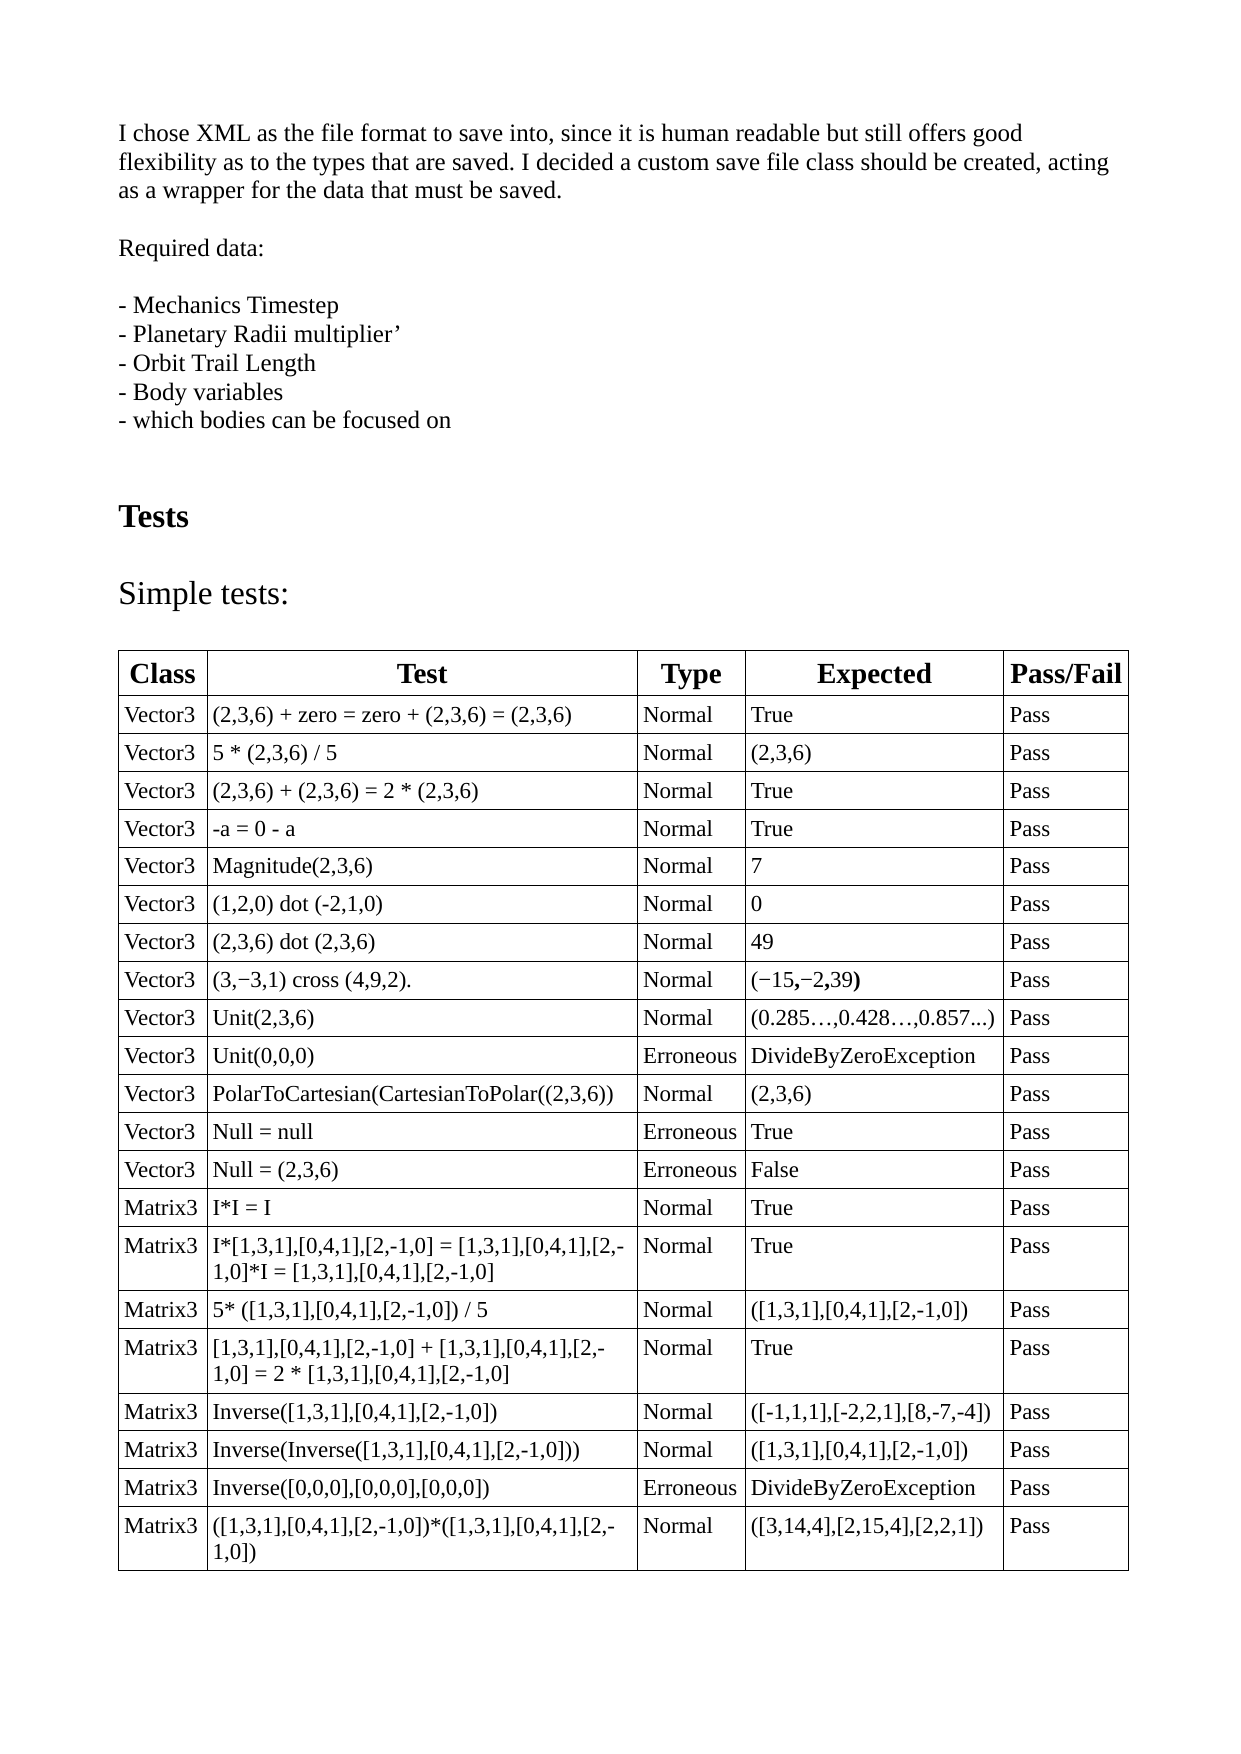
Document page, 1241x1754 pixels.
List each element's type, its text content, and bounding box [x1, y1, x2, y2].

table_cell 5* ([1,3,1],[0,4,1],[2,-1,0]) / 5 [208, 1291, 637, 1328]
table_cell True [746, 1113, 1003, 1150]
table_cell Pass [1004, 734, 1128, 771]
table_cell Vector3 [119, 962, 207, 998]
table_cell Vector3 [119, 1113, 207, 1150]
table_cell Unit(0,0,0) [208, 1037, 637, 1074]
table_cell Vector3 [119, 810, 207, 847]
table_cell Normal [638, 1189, 745, 1226]
table_cell ([3,14,4],[2,15,4],[2,2,1]) [746, 1507, 1003, 1570]
table_cell Normal [638, 1394, 745, 1430]
table_cell 49 [746, 924, 1003, 961]
table_cell Pass [1004, 1469, 1128, 1506]
text - Mechanics Timestep [118, 291, 1122, 319]
table_cell Pass [1004, 962, 1128, 998]
text - Body variables [118, 377, 1122, 406]
table_cell Vector3 [119, 886, 207, 923]
table_cell Normal [638, 924, 745, 961]
text Tests [118, 497, 1122, 535]
table_cell Pass [1004, 810, 1128, 847]
table_cell Unit(2,3,6) [208, 1000, 637, 1036]
table_cell Pass [1004, 1000, 1128, 1036]
text Required data: [118, 233, 1122, 262]
table_cell Normal [638, 696, 745, 733]
table_cell 0 [746, 886, 1003, 923]
table_cell Normal [638, 1075, 745, 1112]
table_cell Erroneous [638, 1113, 745, 1150]
table_cell I*I = I [208, 1189, 637, 1226]
table_cell Erroneous [638, 1469, 745, 1506]
table_cell -a = 0 - a [208, 810, 637, 847]
table_cell Pass [1004, 696, 1128, 733]
table_cell Magnitude(2,3,6) [208, 848, 637, 885]
text - Orbit Trail Length [118, 348, 1122, 377]
table_cell (2,3,6) [746, 734, 1003, 771]
text - Planetary Radii multiplier’ [118, 319, 1122, 348]
text Simple tests: [118, 573, 1122, 612]
table_cell True [746, 772, 1003, 809]
table_header Class [119, 651, 207, 695]
table_cell Pass [1004, 1189, 1128, 1226]
table_cell Normal [638, 886, 745, 923]
table_cell 7 [746, 848, 1003, 885]
table_cell Null = null [208, 1113, 637, 1150]
table_cell Pass [1004, 1329, 1128, 1392]
table_cell Normal [638, 772, 745, 809]
table_cell Normal [638, 810, 745, 847]
table_cell True [746, 810, 1003, 847]
table_cell Normal [638, 1227, 745, 1290]
table_cell DivideByZeroException [746, 1037, 1003, 1074]
table_cell Pass [1004, 1075, 1128, 1112]
table_cell Inverse(Inverse([1,3,1],[0,4,1],[2,-1,0])) [208, 1431, 637, 1468]
table_cell Erroneous [638, 1151, 745, 1188]
table_cell (0.285…,0.428…,0.857...) [746, 1000, 1003, 1036]
table_cell Pass [1004, 924, 1128, 961]
table_cell Pass [1004, 1037, 1128, 1074]
table_cell Vector3 [119, 924, 207, 961]
table_cell Inverse([0,0,0],[0,0,0],[0,0,0]) [208, 1469, 637, 1506]
table_cell Normal [638, 962, 745, 998]
table_cell Normal [638, 1000, 745, 1036]
text I chose XML as the file format to save into, since it is human readable but still offers good flexibility as to the types that are saved. I decided a custom save file class should be created, acting as a wrapper for the data that must be saved. [118, 118, 1122, 204]
table_cell (2,3,6) dot (2,3,6) [208, 924, 637, 961]
table_cell True [746, 1189, 1003, 1226]
table_cell ([1,3,1],[0,4,1],[2,-1,0]) [746, 1431, 1003, 1468]
table_cell Vector3 [119, 734, 207, 771]
table_cell Normal [638, 1329, 745, 1392]
table_cell Erroneous [638, 1037, 745, 1074]
table_cell Normal [638, 1507, 745, 1570]
table_cell Normal [638, 1431, 745, 1468]
table_cell Matrix3 [119, 1329, 207, 1392]
table_cell (−15,−2,39) [746, 962, 1003, 998]
table_cell Vector3 [119, 1075, 207, 1112]
table_cell Pass [1004, 1291, 1128, 1328]
table_cell Matrix3 [119, 1431, 207, 1468]
table_header Test [208, 651, 637, 695]
table_cell Null = (2,3,6) [208, 1151, 637, 1188]
table_cell (2,3,6) [746, 1075, 1003, 1112]
table_cell Vector3 [119, 696, 207, 733]
table_cell Normal [638, 734, 745, 771]
table_cell Pass [1004, 1394, 1128, 1430]
table_cell Pass [1004, 1507, 1128, 1570]
table_cell (3,−3,1) cross (4,9,2). [208, 962, 637, 998]
table_cell True [746, 1227, 1003, 1290]
table_cell Matrix3 [119, 1227, 207, 1290]
table_cell True [746, 1329, 1003, 1392]
table_cell (1,2,0) dot (-2,1,0) [208, 886, 637, 923]
table_cell Vector3 [119, 1151, 207, 1188]
table_cell Pass [1004, 1151, 1128, 1188]
table_cell Pass [1004, 1113, 1128, 1150]
table_cell Vector3 [119, 1000, 207, 1036]
table_cell Pass [1004, 1227, 1128, 1290]
table_cell [1,3,1],[0,4,1],[2,-1,0] + [1,3,1],[0,4,1],[2,-1,0] = 2 * [1,3,1],[0,4,1],[2,-1,0] [208, 1329, 637, 1392]
table_cell (2,3,6) + zero = zero + (2,3,6) = (2,3,6) [208, 696, 637, 733]
table_cell Inverse([1,3,1],[0,4,1],[2,-1,0]) [208, 1394, 637, 1430]
table_cell (2,3,6) + (2,3,6) = 2 * (2,3,6) [208, 772, 637, 809]
table_cell Normal [638, 848, 745, 885]
table_cell Pass [1004, 848, 1128, 885]
table_cell Matrix3 [119, 1291, 207, 1328]
table_header Expected [746, 651, 1003, 695]
table_header Pass/Fail [1004, 651, 1128, 695]
table_cell 5 * (2,3,6) / 5 [208, 734, 637, 771]
table_cell Vector3 [119, 1037, 207, 1074]
table_cell Pass [1004, 772, 1128, 809]
table_cell ([1,3,1],[0,4,1],[2,-1,0]) [746, 1291, 1003, 1328]
table_cell Matrix3 [119, 1394, 207, 1430]
text - which bodies can be focused on [118, 406, 1122, 434]
table_cell Matrix3 [119, 1507, 207, 1570]
table_cell Pass [1004, 1431, 1128, 1468]
table_cell True [746, 696, 1003, 733]
table_cell Vector3 [119, 848, 207, 885]
table_cell DivideByZeroException [746, 1469, 1003, 1506]
table_cell Pass [1004, 886, 1128, 923]
table_cell Matrix3 [119, 1469, 207, 1506]
table_cell ([-1,1,1],[-2,2,1],[8,-7,-4]) [746, 1394, 1003, 1430]
table_cell Normal [638, 1291, 745, 1328]
table_cell ([1,3,1],[0,4,1],[2,-1,0])*([1,3,1],[0,4,1],[2,-1,0]) [208, 1507, 637, 1570]
table_cell Matrix3 [119, 1189, 207, 1226]
table_header Type [638, 651, 745, 695]
table_cell PolarToCartesian(CartesianToPolar((2,3,6)) [208, 1075, 637, 1112]
table_cell Vector3 [119, 772, 207, 809]
table_cell False [746, 1151, 1003, 1188]
table_cell I*[1,3,1],[0,4,1],[2,-1,0] = [1,3,1],[0,4,1],[2,-1,0]*I = [1,3,1],[0,4,1],[2,-1,0] [208, 1227, 637, 1290]
